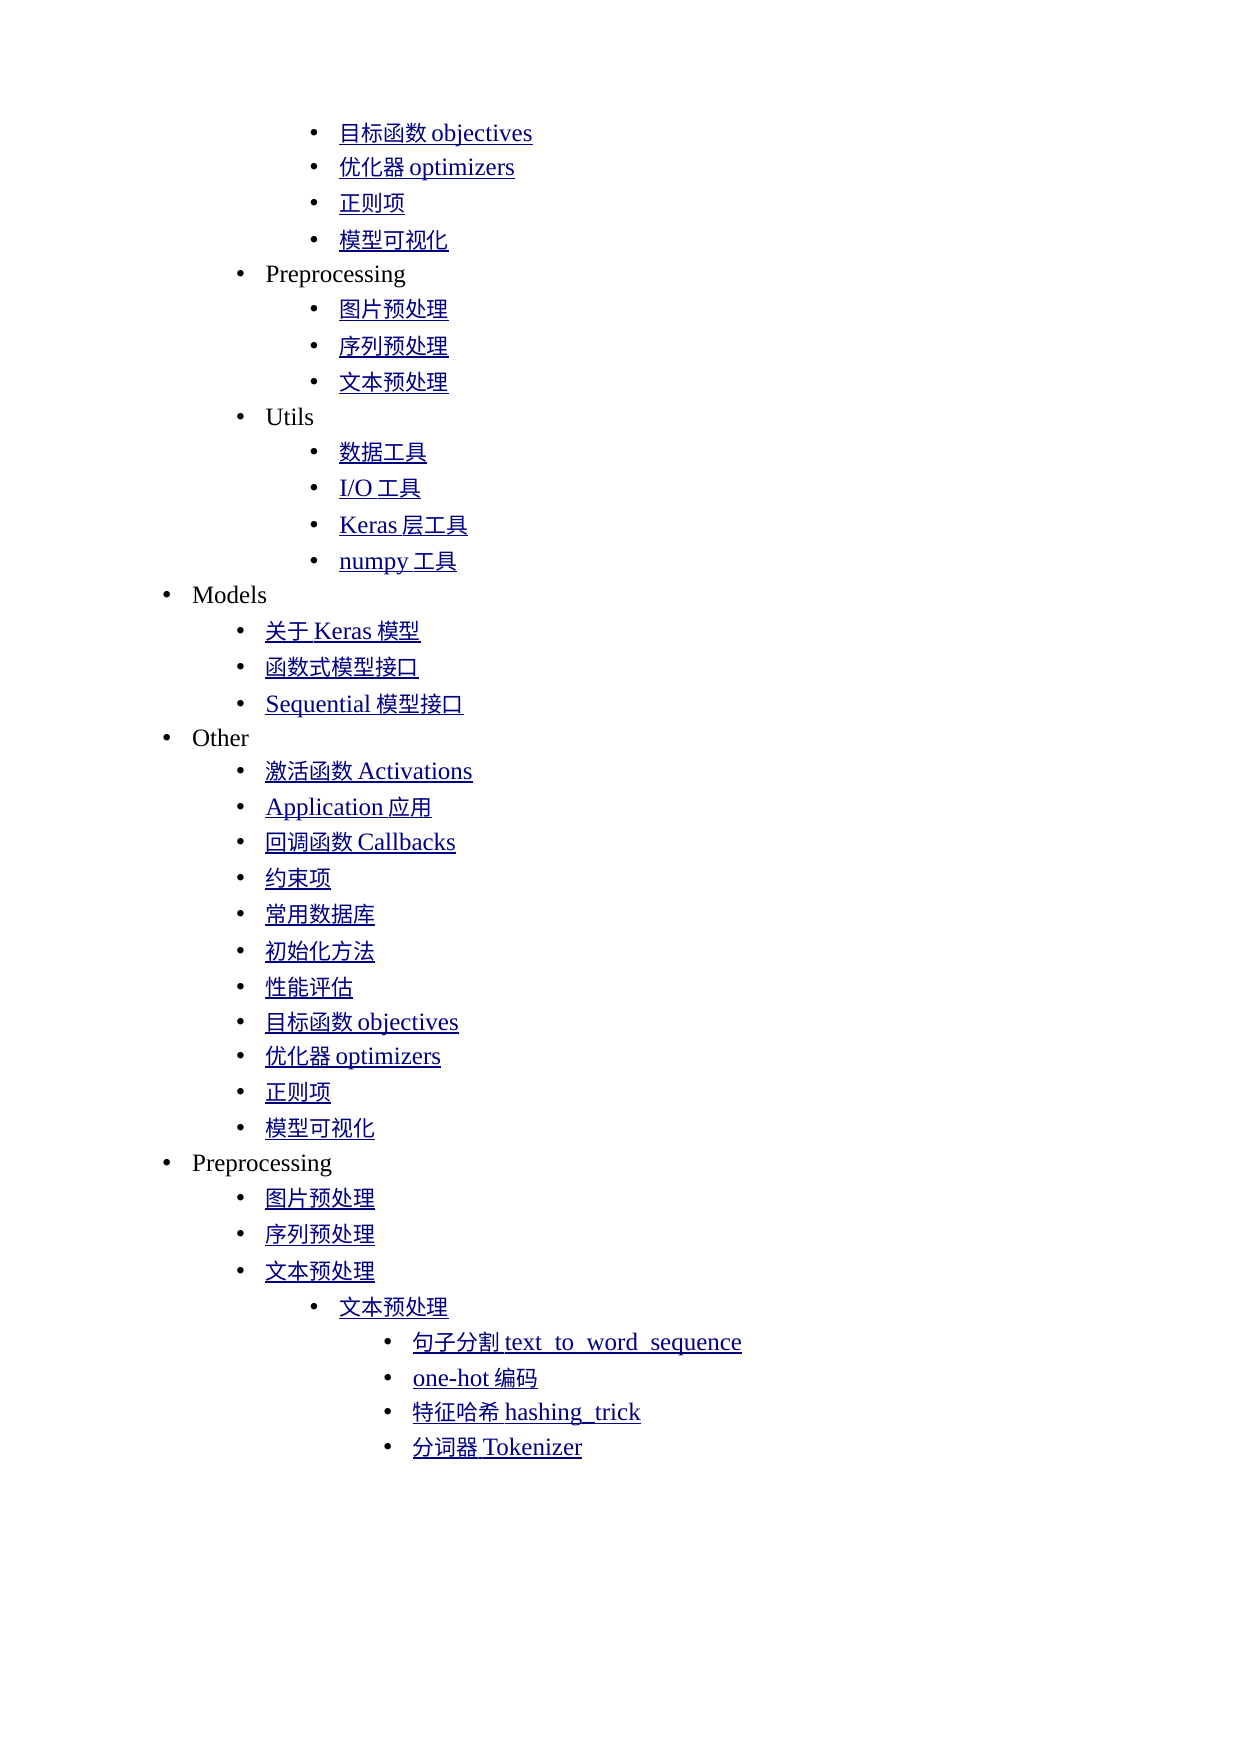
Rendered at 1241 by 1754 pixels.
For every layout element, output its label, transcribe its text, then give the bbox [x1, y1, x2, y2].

list Other [162, 723, 1122, 752]
list Sequential模型接口 [236, 687, 1122, 718]
list 模型可视化 [309, 223, 1122, 255]
list 文本预处理 [236, 1254, 1122, 1286]
list Application应用 [236, 790, 1122, 822]
list 正则项 [309, 186, 1122, 218]
list 目标函数objectives [309, 118, 1122, 148]
list 常用数据库 [236, 897, 1122, 929]
list 序列预处理 [236, 1217, 1122, 1249]
list 序列预处理 [309, 329, 1122, 361]
list 优化器optimizers [309, 152, 1122, 182]
list 激活函数Activations [236, 756, 1122, 786]
list I/O工具 [309, 471, 1122, 503]
list 正则项 [236, 1075, 1122, 1107]
list 句子分割text_to_word_sequence [383, 1327, 1122, 1357]
list 函数式模型接口 [236, 650, 1122, 682]
list 关于Keras模型 [236, 614, 1122, 645]
list Models [162, 581, 1122, 609]
list numpy工具 [309, 544, 1122, 576]
list 图片预处理 [236, 1181, 1122, 1213]
list 初始化方法 [236, 934, 1122, 966]
list 模型可视化 [236, 1111, 1122, 1143]
list 图片预处理 [309, 292, 1122, 324]
list 回调函数Callbacks [236, 827, 1122, 856]
list Preprocessing [236, 259, 1122, 288]
list Utils [236, 402, 1122, 431]
list 文本预处理 [309, 1290, 1122, 1322]
list 优化器optimizers [236, 1041, 1122, 1071]
list 约束项 [236, 861, 1122, 893]
list 特征哈希hashing_trick [383, 1397, 1122, 1427]
list 目标函数objectives [236, 1007, 1122, 1036]
list 分词器Tokenizer [383, 1432, 1122, 1461]
list one-hot编码 [383, 1361, 1122, 1393]
list Keras层工具 [309, 508, 1122, 539]
list 文本预处理 [309, 365, 1122, 397]
list 数据工具 [309, 435, 1122, 467]
list Preprocessing [162, 1148, 1122, 1177]
list 性能评估 [236, 970, 1122, 1002]
